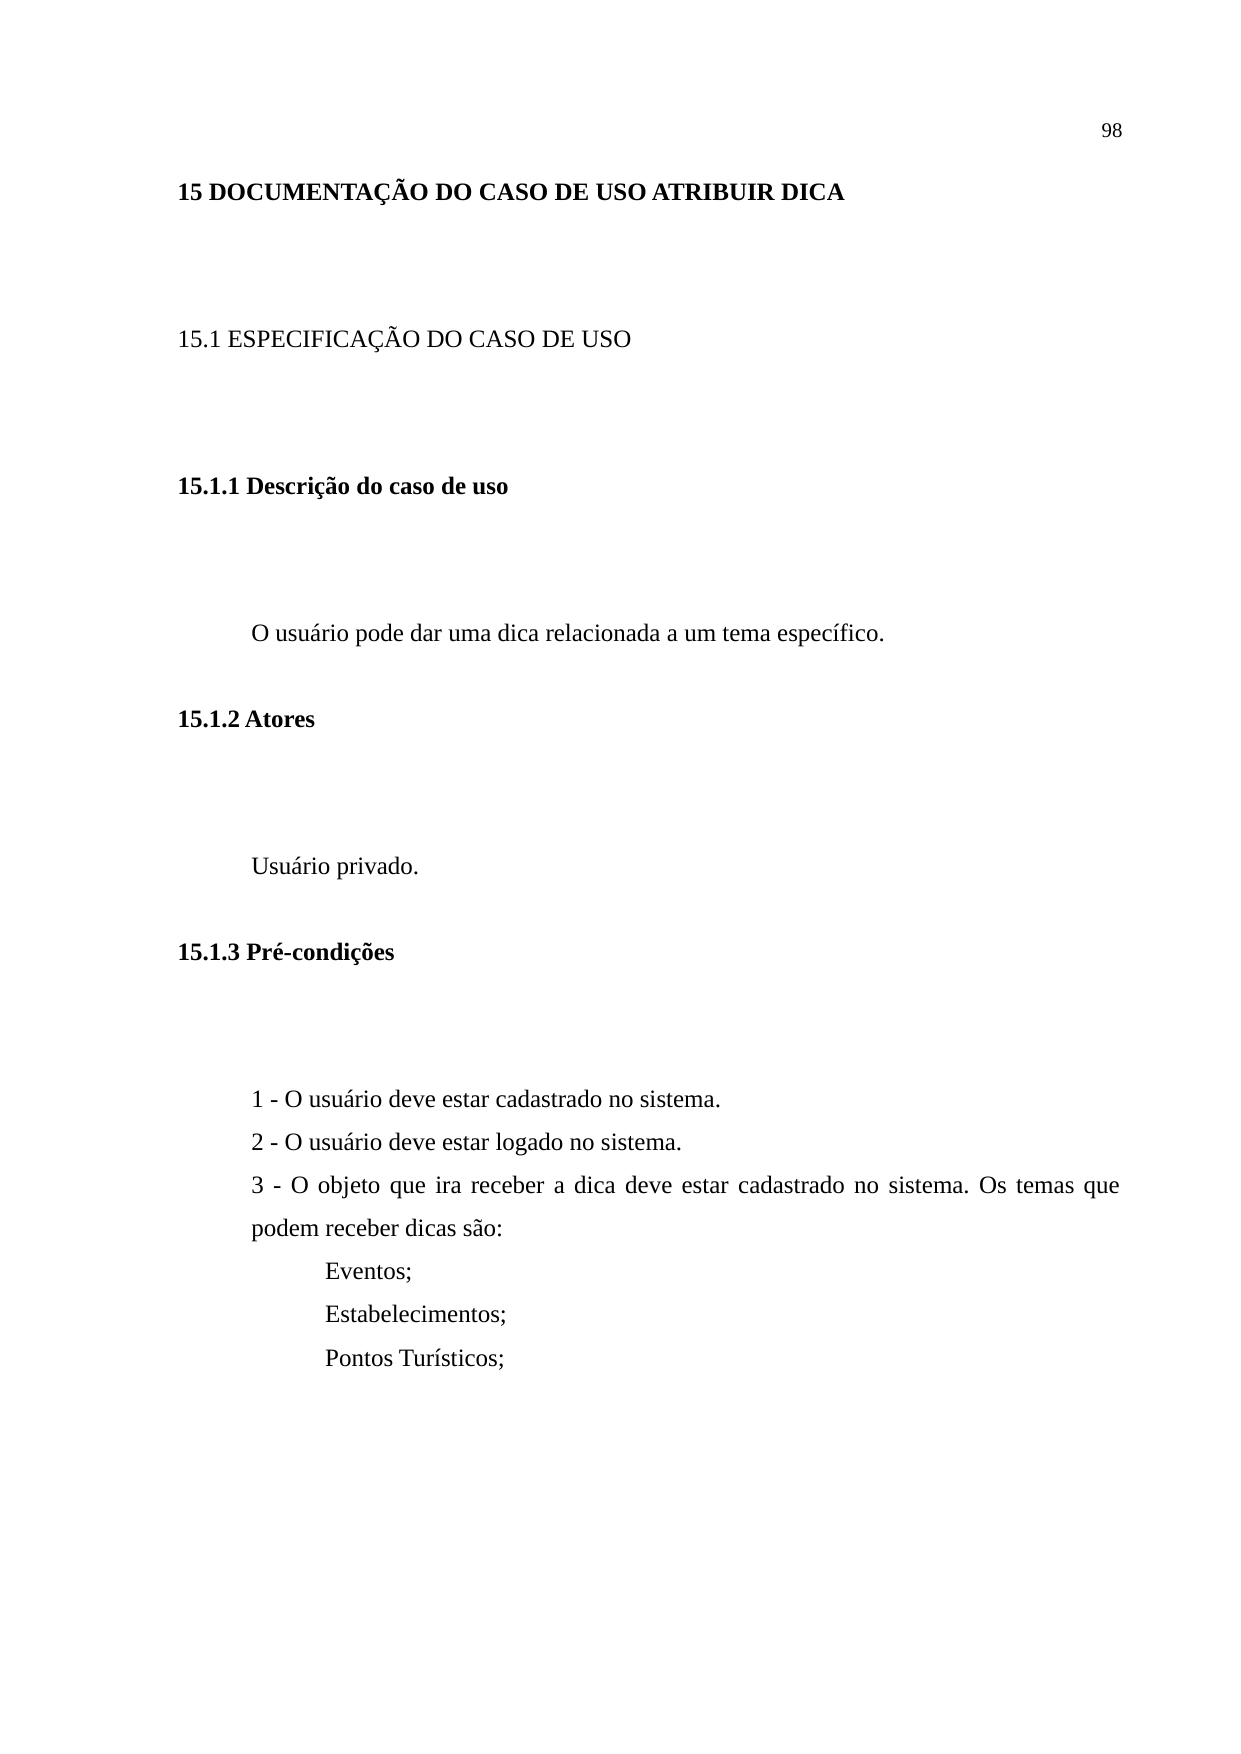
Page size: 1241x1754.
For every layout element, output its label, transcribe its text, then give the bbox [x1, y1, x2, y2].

text O usuário pode dar uma dica relacionada a um tema específico. [177, 618, 1122, 646]
text Estabelecimentos; [177, 1299, 1122, 1328]
subtitle Especificação do caso de uso [177, 324, 1122, 353]
text 1 - O usuário deve estar cadastrado no sistema. [251, 1084, 1122, 1113]
text 2 - O usuário deve estar logado no sistema. [251, 1127, 1122, 1156]
subtitle Atores [177, 704, 1122, 733]
subtitle Documentação do caso de uso atribuir dica [177, 177, 945, 206]
text Usuário privado. [177, 851, 1122, 879]
text 3 - O objeto que ira receber a dica deve estar cadastrado no sistema. Os temas que podem receber dicas são: [251, 1170, 1122, 1242]
text Eventos; [251, 1256, 1122, 1285]
subtitle Pré-condições [177, 937, 1122, 966]
subtitle Descrição do caso de uso [177, 471, 1122, 499]
text Pontos Turísticos; [177, 1343, 1122, 1371]
